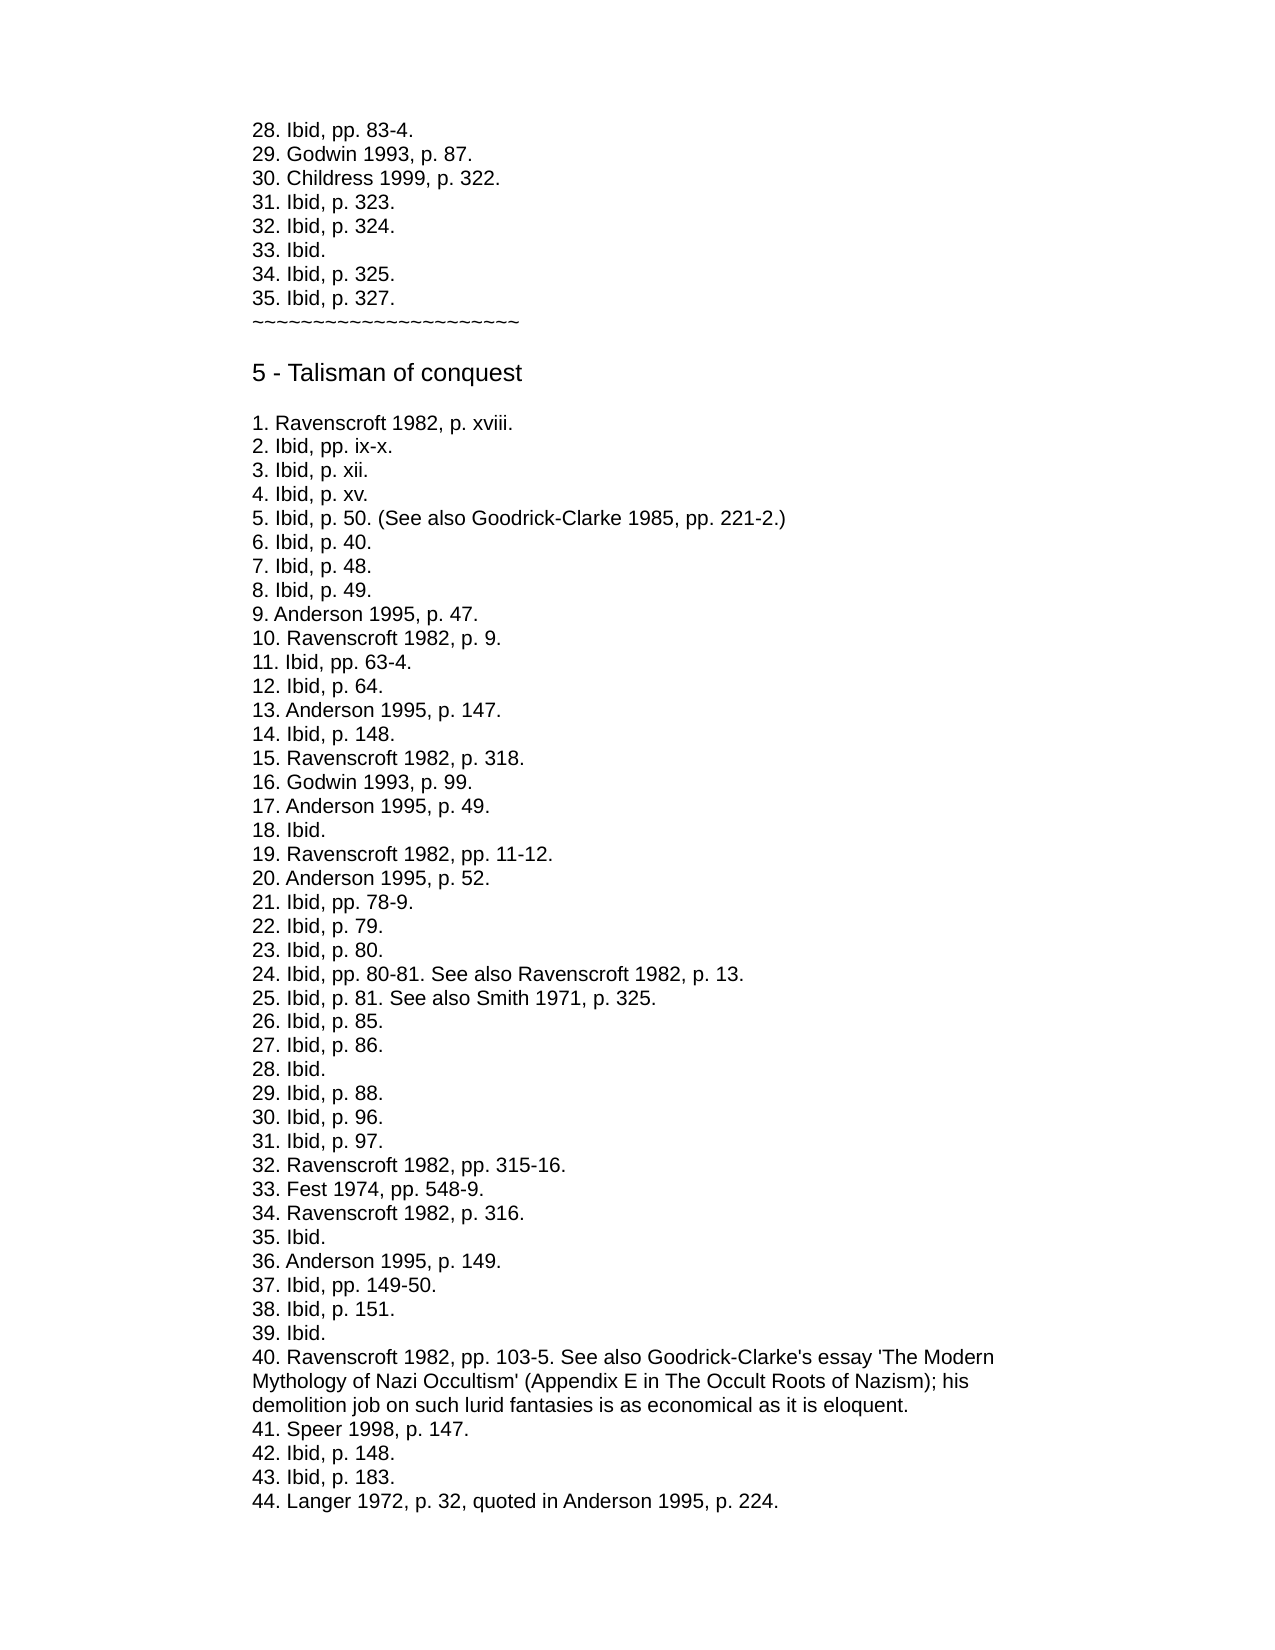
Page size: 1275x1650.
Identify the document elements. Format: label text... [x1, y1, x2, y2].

text 28. Ibid, pp. 83-4. 29. Godwin 1993, p. 87. 30. Childress 1999, p. 322. 31. Ibid, p. 323. 32. Ibid, p. 324. 33. Ibid. 34. Ibid, p. 325. 35. Ibid, p. 327. ~~~~~~~~~~~~~~~~~~~~~~ [252, 118, 1029, 358]
text 1. Ravenscroft 1982, p. xviii. 2. Ibid, pp. ix-x. 3. Ibid, p. xii. 4. Ibid, p. xv. 5. Ibid, p. 50. (See also Goodrick-Clarke 1985, pp. 221-2.) 6. Ibid, p. 40. 7. Ibid, p. 48. 8. Ibid, p. 49. 9. Anderson 1995, p. 47. 10. Ravenscroft 1982, p. 9. 11. Ibid, pp. 63-4. 12. Ibid, p. 64. 13. Anderson 1995, p. 147. 14. Ibid, p. 148. 15. Ravenscroft 1982, p. 318. 16. Godwin 1993, p. 99. 17. Anderson 1995, p. 49. 18. Ibid. 19. Ravenscroft 1982, pp. 11-12. 20. Anderson 1995, p. 52. 21. Ibid, pp. 78-9. 22. Ibid, p. 79. 23. Ibid, p. 80. 24. Ibid, pp. 80-81. See also Ravenscroft 1982, p. 13. 25. Ibid, p. 81. See also Smith 1971, p. 325. 26. Ibid, p. 85. 27. Ibid, p. 86. 28. Ibid. 29. Ibid, p. 88. 30. Ibid, p. 96. 31. Ibid, p. 97. 32. Ravenscroft 1982, pp. 315-16. 33. Fest 1974, pp. 548-9. 34. Ravenscroft 1982, p. 316. 35. Ibid. 36. Anderson 1995, p. 149. 37. Ibid, pp. 149-50. 38. Ibid, p. 151. 39. Ibid. 40. Ravenscroft 1982, pp. 103-5. See also Goodrick-Clarke's essay 'The Modern Mythology of Nazi Occultism' (Appendix E in The Occult Roots of Nazism); his demolition job on such lurid fantasies is as economical as it is eloquent. 41. Speer 1998, p. 147. 42. Ibid, p. 148. 43. Ibid, p. 183. 44. Langer 1972, p. 32, quoted in Anderson 1995, p. 224. [252, 386, 1029, 1512]
text 5 - Talisman of conquest [252, 358, 1029, 386]
